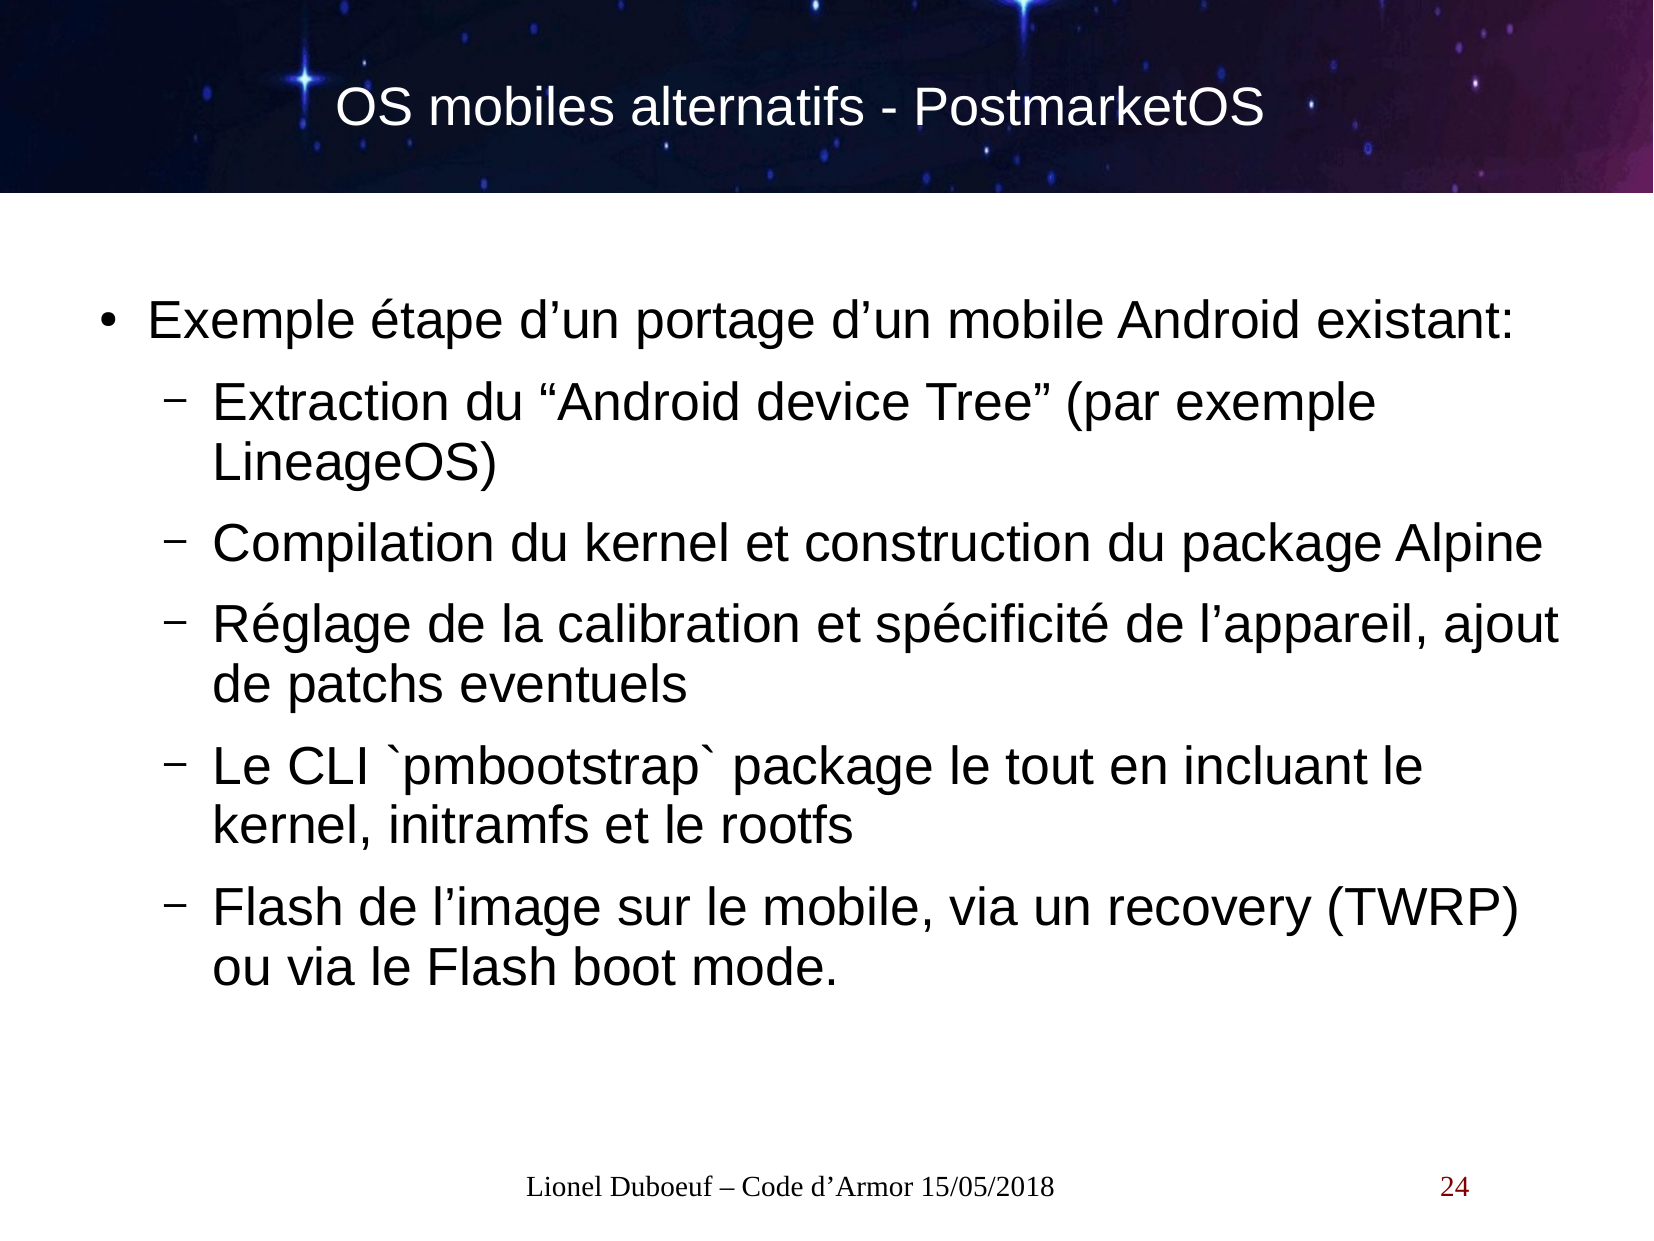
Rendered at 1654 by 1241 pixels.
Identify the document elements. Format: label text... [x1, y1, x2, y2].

list Exemple étape d’un portage d’un mobile Android existant: Extraction du “Android device Tree” (par exemple LineageOS) Compilation du kernel et construction du package Alpine Réglage de la calibration et spécificité de l’appareil, ajout de patchs eventuels Le CLI `pmbootstrap` package le tout en incluant le kernel, initramfs et le rootfs Flash de l’image sur le mobile, via un recovery (TWRP) ou via le Flash boot mode. [82, 290, 1571, 1010]
title OS mobiles alternatifs - PostmarketOS [57, 2, 1546, 211]
picture [0, 0, 1653, 193]
